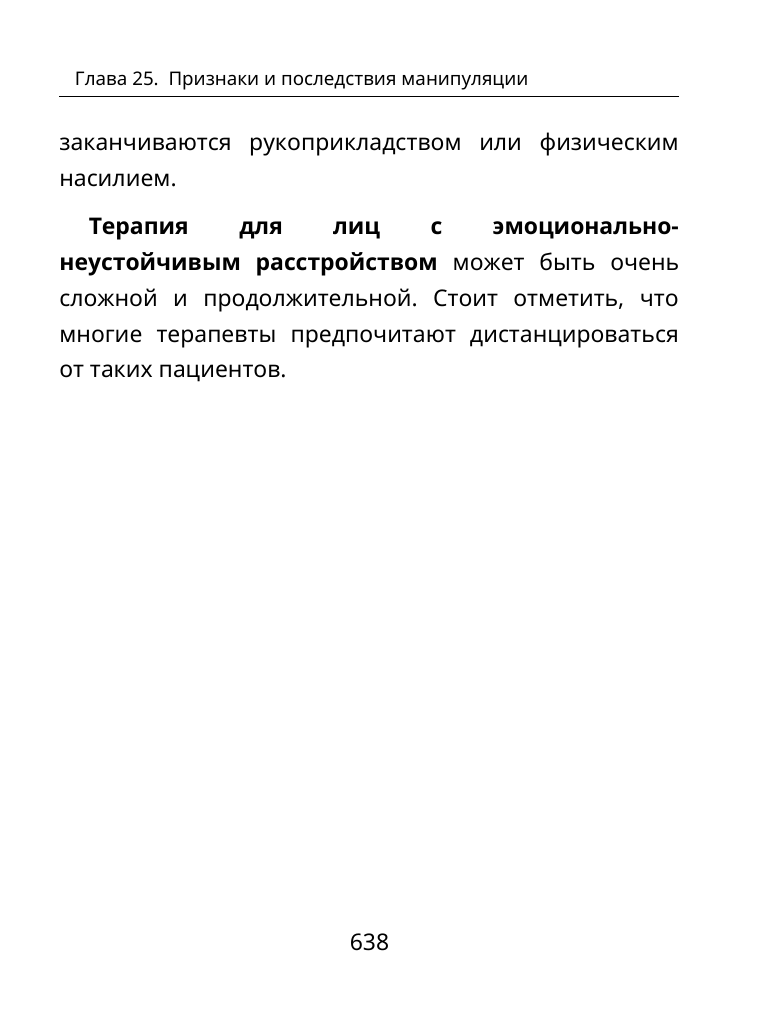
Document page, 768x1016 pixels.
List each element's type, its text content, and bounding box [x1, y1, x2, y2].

text Терапия для лиц с эмоционально-неустойчивым расстройством может быть очень сложной и продолжительной. Стоит отметить, что многие терапевты предпочитают дистанцироваться от таких пациентов. [59, 210, 679, 385]
text заканчиваются рукоприкладством или физическим насилием. [59, 126, 679, 193]
